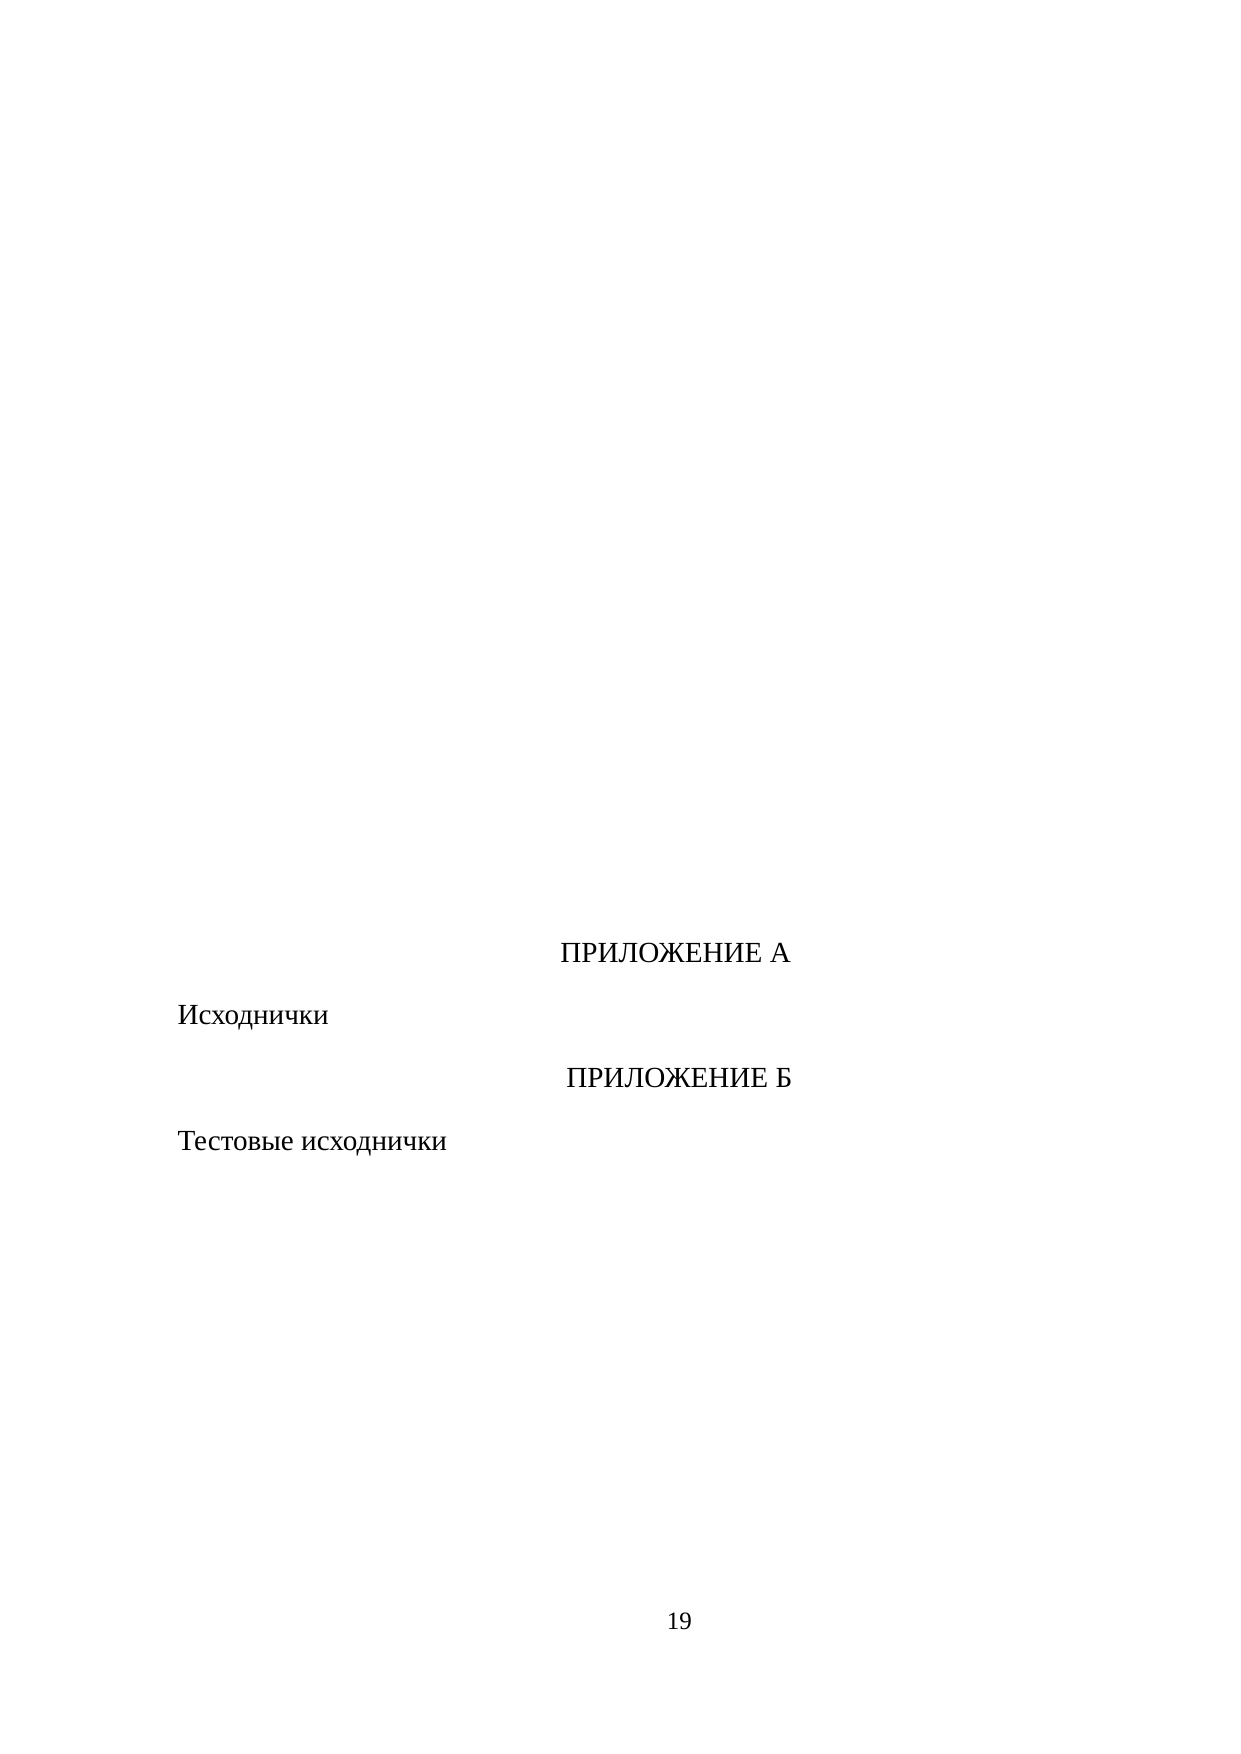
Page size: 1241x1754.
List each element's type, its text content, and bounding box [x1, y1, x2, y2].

list Тестовые исходнички [177, 1123, 1181, 1157]
list Исходнички [177, 997, 1181, 1031]
